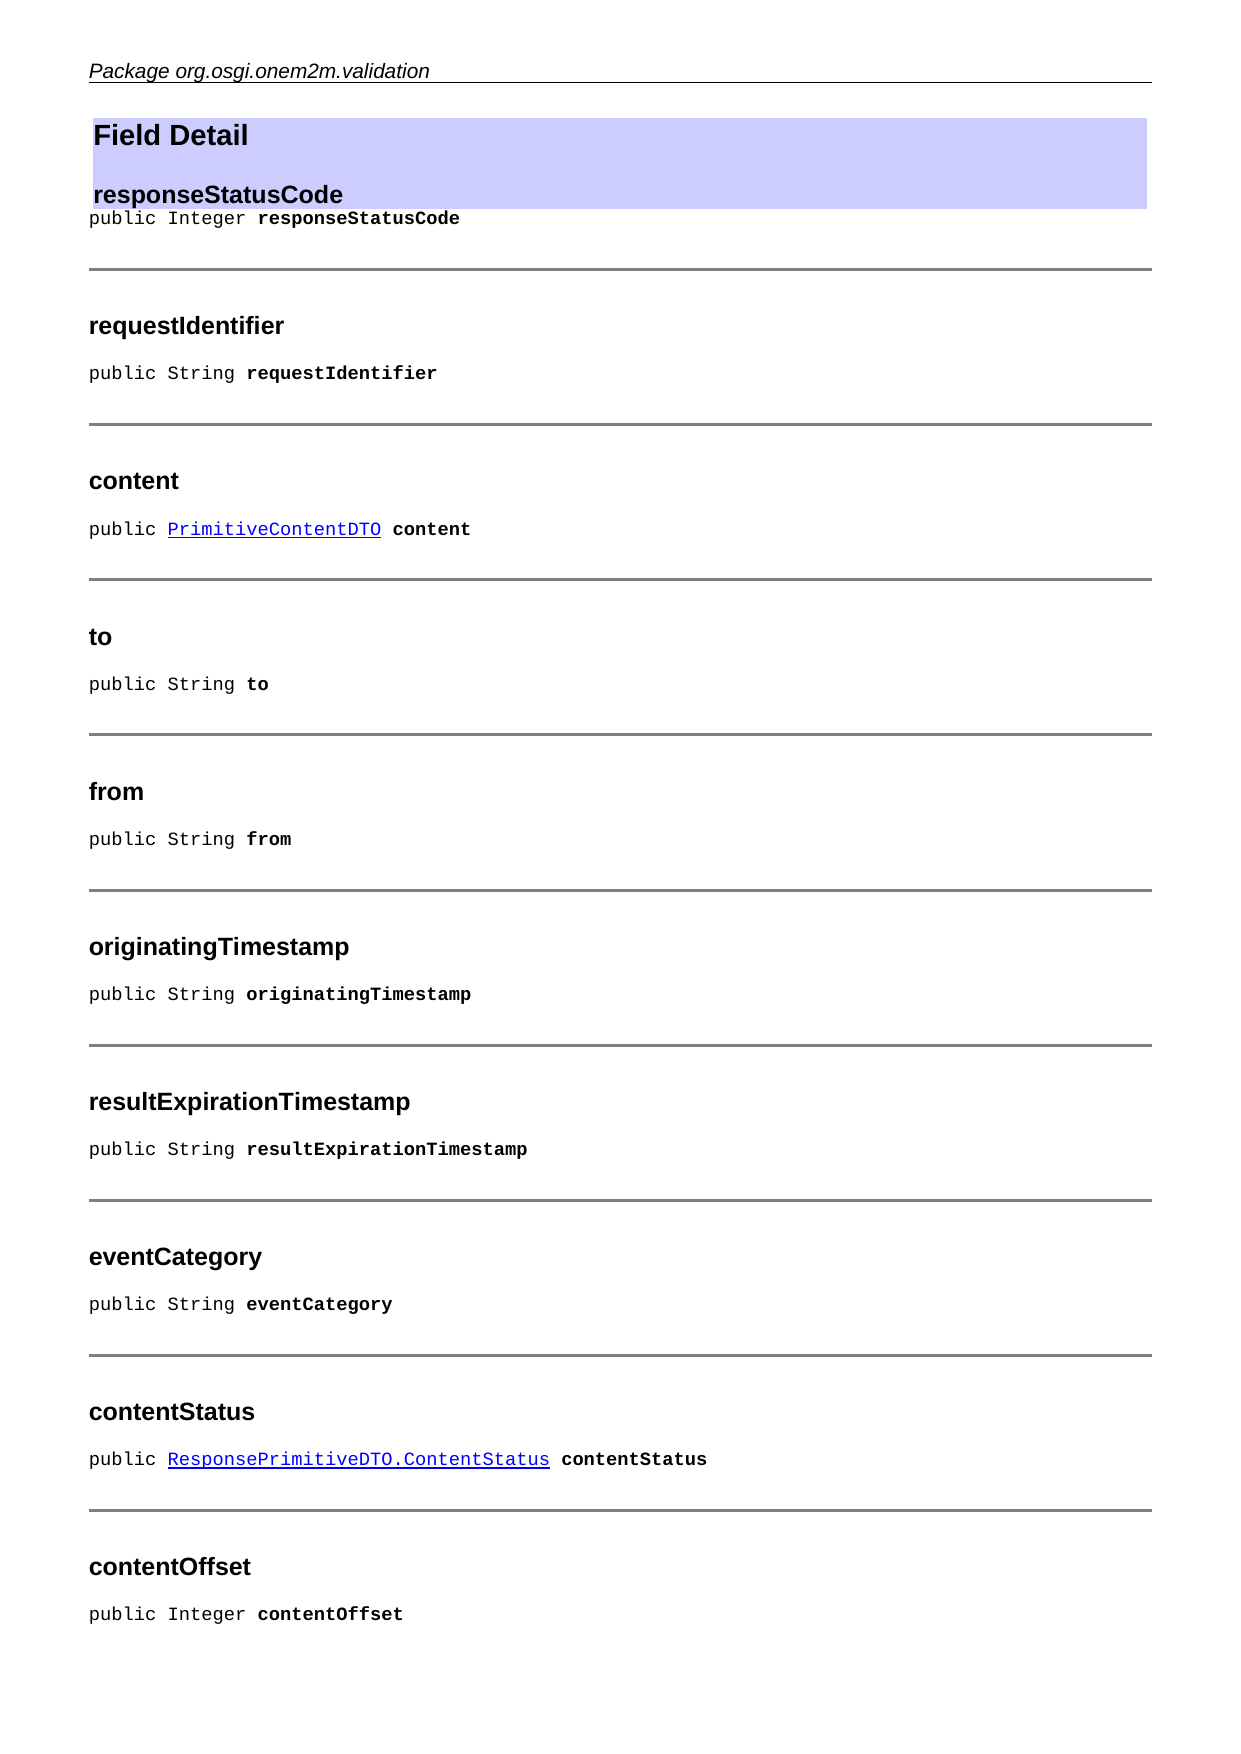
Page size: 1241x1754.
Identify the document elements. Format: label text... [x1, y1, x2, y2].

subtitle content [88, 463, 1152, 495]
text public String requestIdentifier [88, 364, 1152, 385]
subtitle to [88, 618, 1152, 650]
text public String resultExpirationTimestamp [88, 1140, 1152, 1161]
subtitle contentOffset [88, 1549, 1152, 1581]
subtitle responseStatusCode [93, 180, 1147, 209]
text public String from [88, 829, 1152, 851]
text public String eventCategory [88, 1295, 1152, 1316]
subtitle requestIdentifier [88, 308, 1152, 340]
text public Integer contentOffset [88, 1605, 1152, 1626]
text public String to [88, 674, 1152, 696]
text public PrimitiveContentDTO content [88, 519, 1152, 541]
text public ResponsePrimitiveDTO.ContentStatus contentStatus [88, 1450, 1152, 1471]
subtitle resultExpirationTimestamp [88, 1084, 1152, 1116]
text public String originatingTimestamp [88, 984, 1152, 1006]
text public Integer responseStatusCode [88, 209, 1152, 230]
subtitle Field Detail [93, 118, 1147, 152]
subtitle eventCategory [88, 1239, 1152, 1271]
subtitle originatingTimestamp [88, 928, 1152, 960]
subtitle from [88, 773, 1152, 805]
subtitle contentStatus [88, 1394, 1152, 1426]
